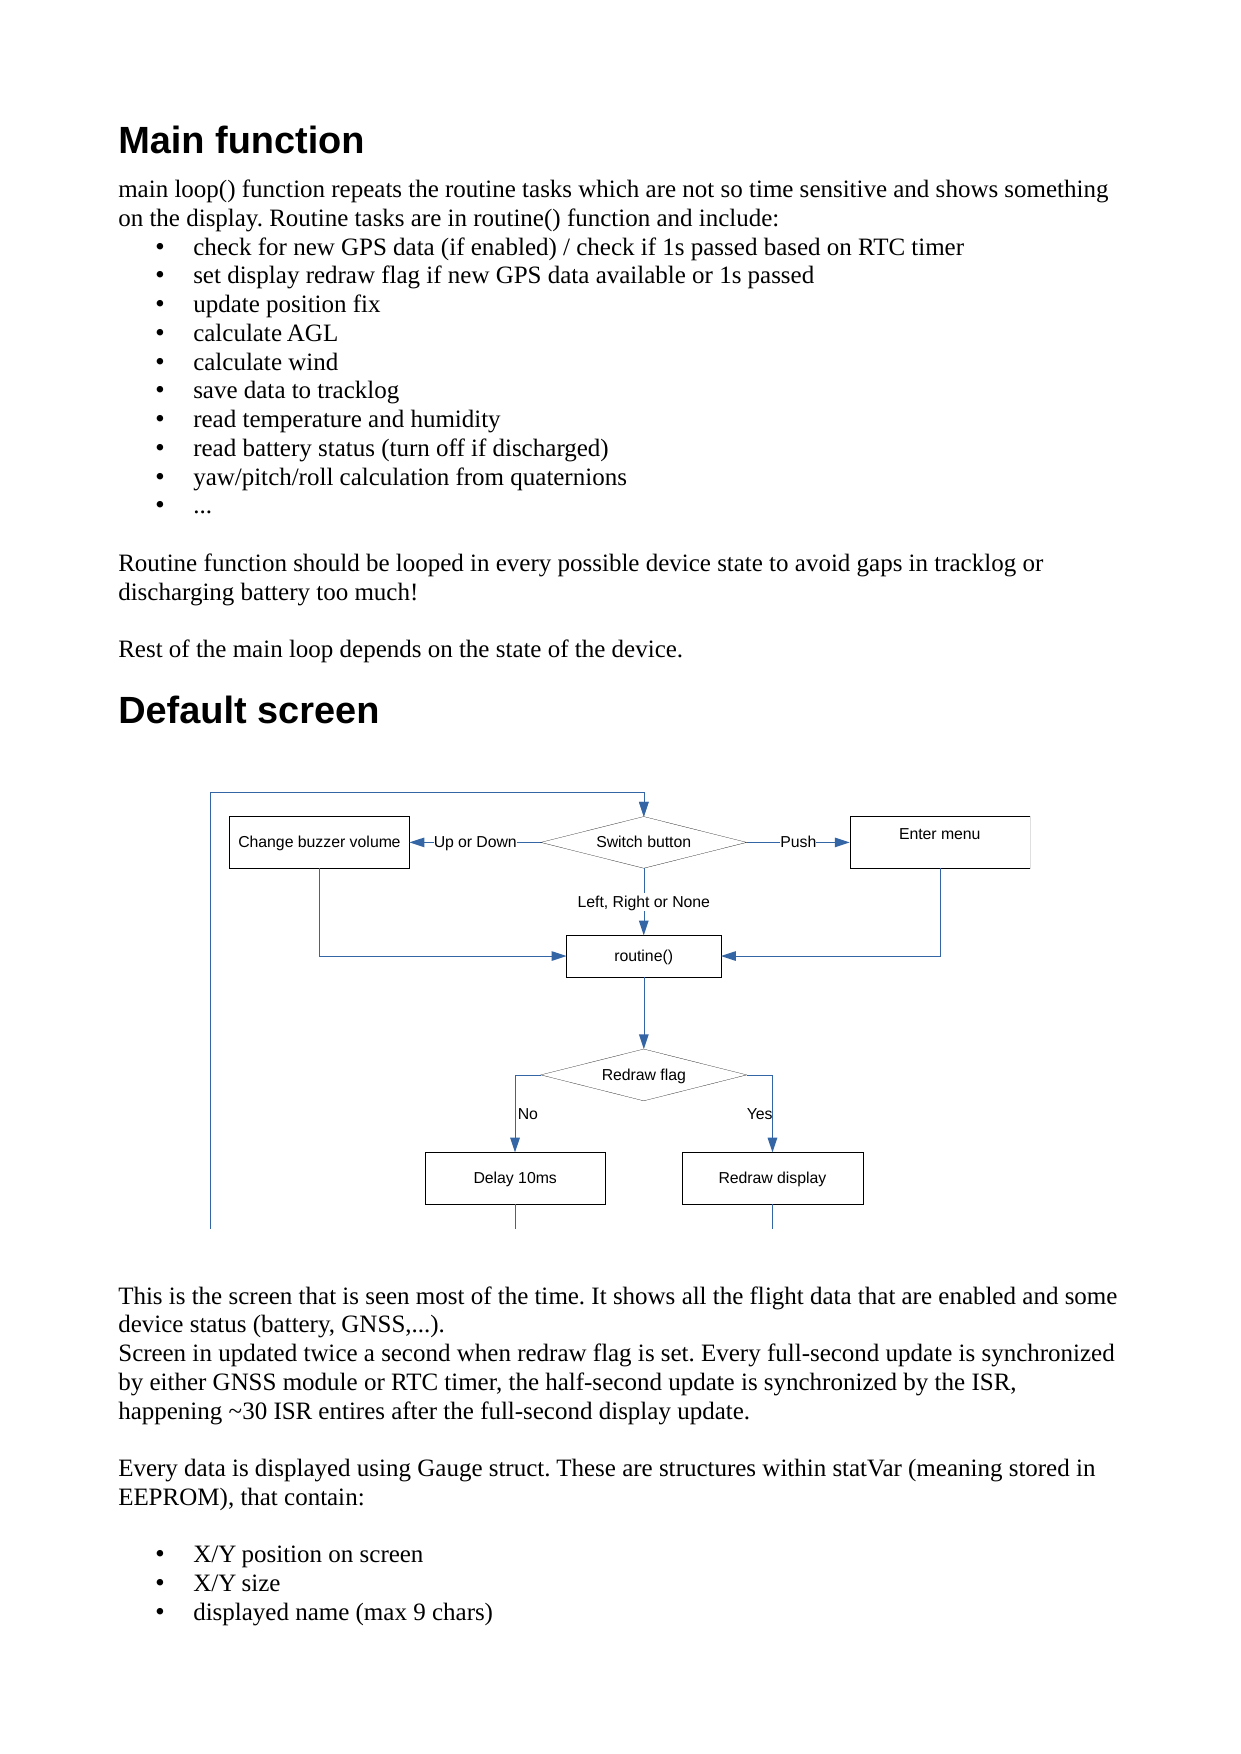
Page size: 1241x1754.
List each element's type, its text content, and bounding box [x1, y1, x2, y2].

list X/Y size [156, 1568, 1122, 1597]
list yaw/pitch/roll calculation from quaternions [156, 462, 1122, 491]
text This is the screen that is seen most of the time. It shows all the flight data that are enabled and some device status (battery, GNSS,...). [118, 1281, 1122, 1338]
list check for new GPS data (if enabled) / check if 1s passed based on RTC timer [156, 232, 1122, 261]
list calculate wind [156, 347, 1122, 376]
text main loop() function repeats the routine tasks which are not so time sensitive and shows something on the display. Routine tasks are in routine() function and include: [118, 174, 1122, 232]
text Every data is displayed using Gauge struct. These are structures within statVar (meaning stored in EEPROM), that contain: [118, 1453, 1122, 1511]
list read temperature and humidity [156, 404, 1122, 433]
list save data to tracklog [156, 376, 1122, 404]
list ... [156, 491, 1122, 519]
list displayed name (max 9 chars) [156, 1597, 1122, 1626]
subtitle Default screen [118, 688, 1122, 732]
list read battery status (turn off if discharged) [156, 433, 1122, 462]
list set display redraw flag if new GPS data available or 1s passed [156, 261, 1122, 289]
list calculate AGL [156, 318, 1122, 347]
text Screen in updated twice a second when redraw flag is set. Every full-second update is synchronized by either GNSS module or RTC timer, the half-second update is synchronized by the ISR, happening ~30 ISR entires after the full-second display update. [118, 1338, 1122, 1424]
list update position fix [156, 289, 1122, 318]
text Rest of the main loop depends on the state of the device. [118, 634, 1122, 663]
list X/Y position on screen [156, 1539, 1122, 1568]
text Routine function should be looped in every possible device state to avoid gaps in tracklog or discharging battery too much! [118, 548, 1122, 606]
subtitle Main function [118, 118, 1122, 162]
